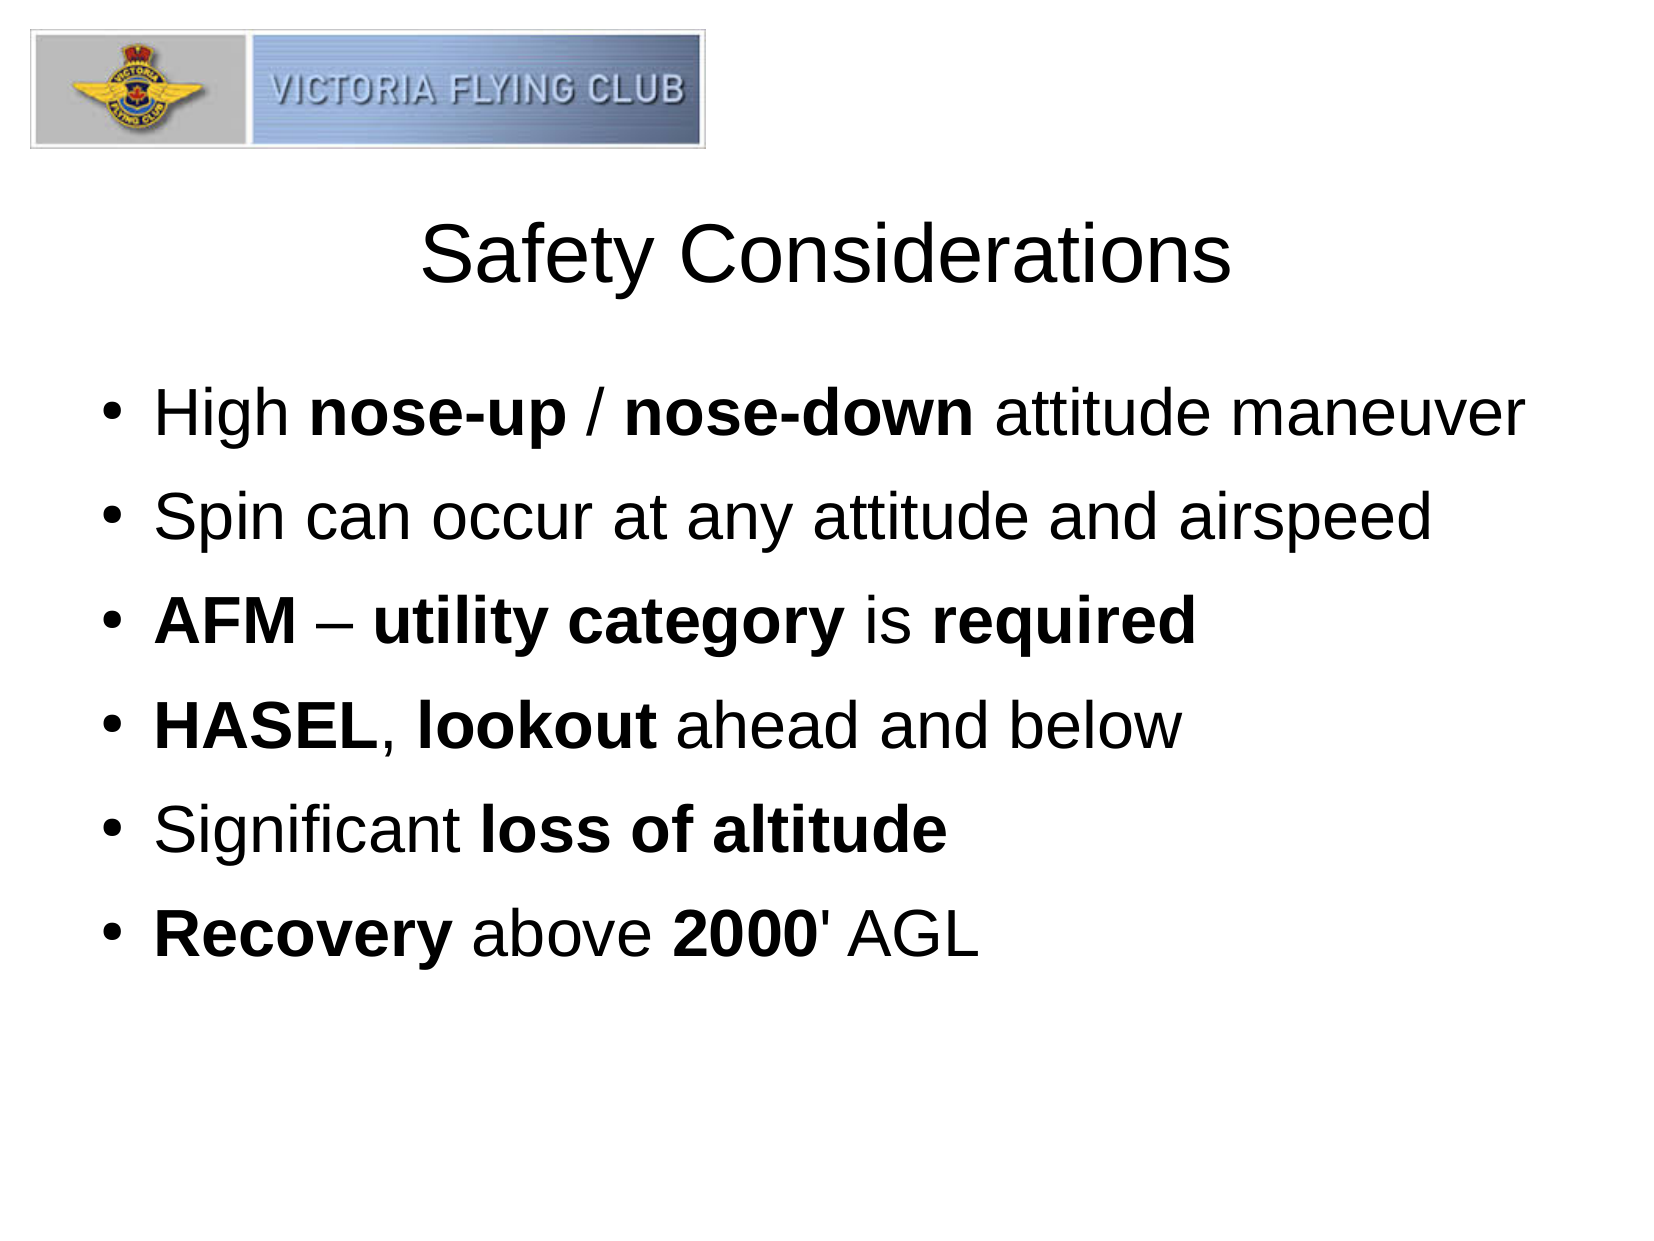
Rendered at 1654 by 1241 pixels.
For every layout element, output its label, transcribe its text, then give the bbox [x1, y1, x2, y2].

list High nose-up / nose-down attitude maneuver Spin can occur at any attitude and airspeed AFM – utility category is required HASEL, lookout ahead and below Significant loss of altitude Recovery above 2000' AGL [82, 375, 1571, 1095]
picture [30, 29, 706, 149]
title Safety Considerations [82, 150, 1571, 358]
